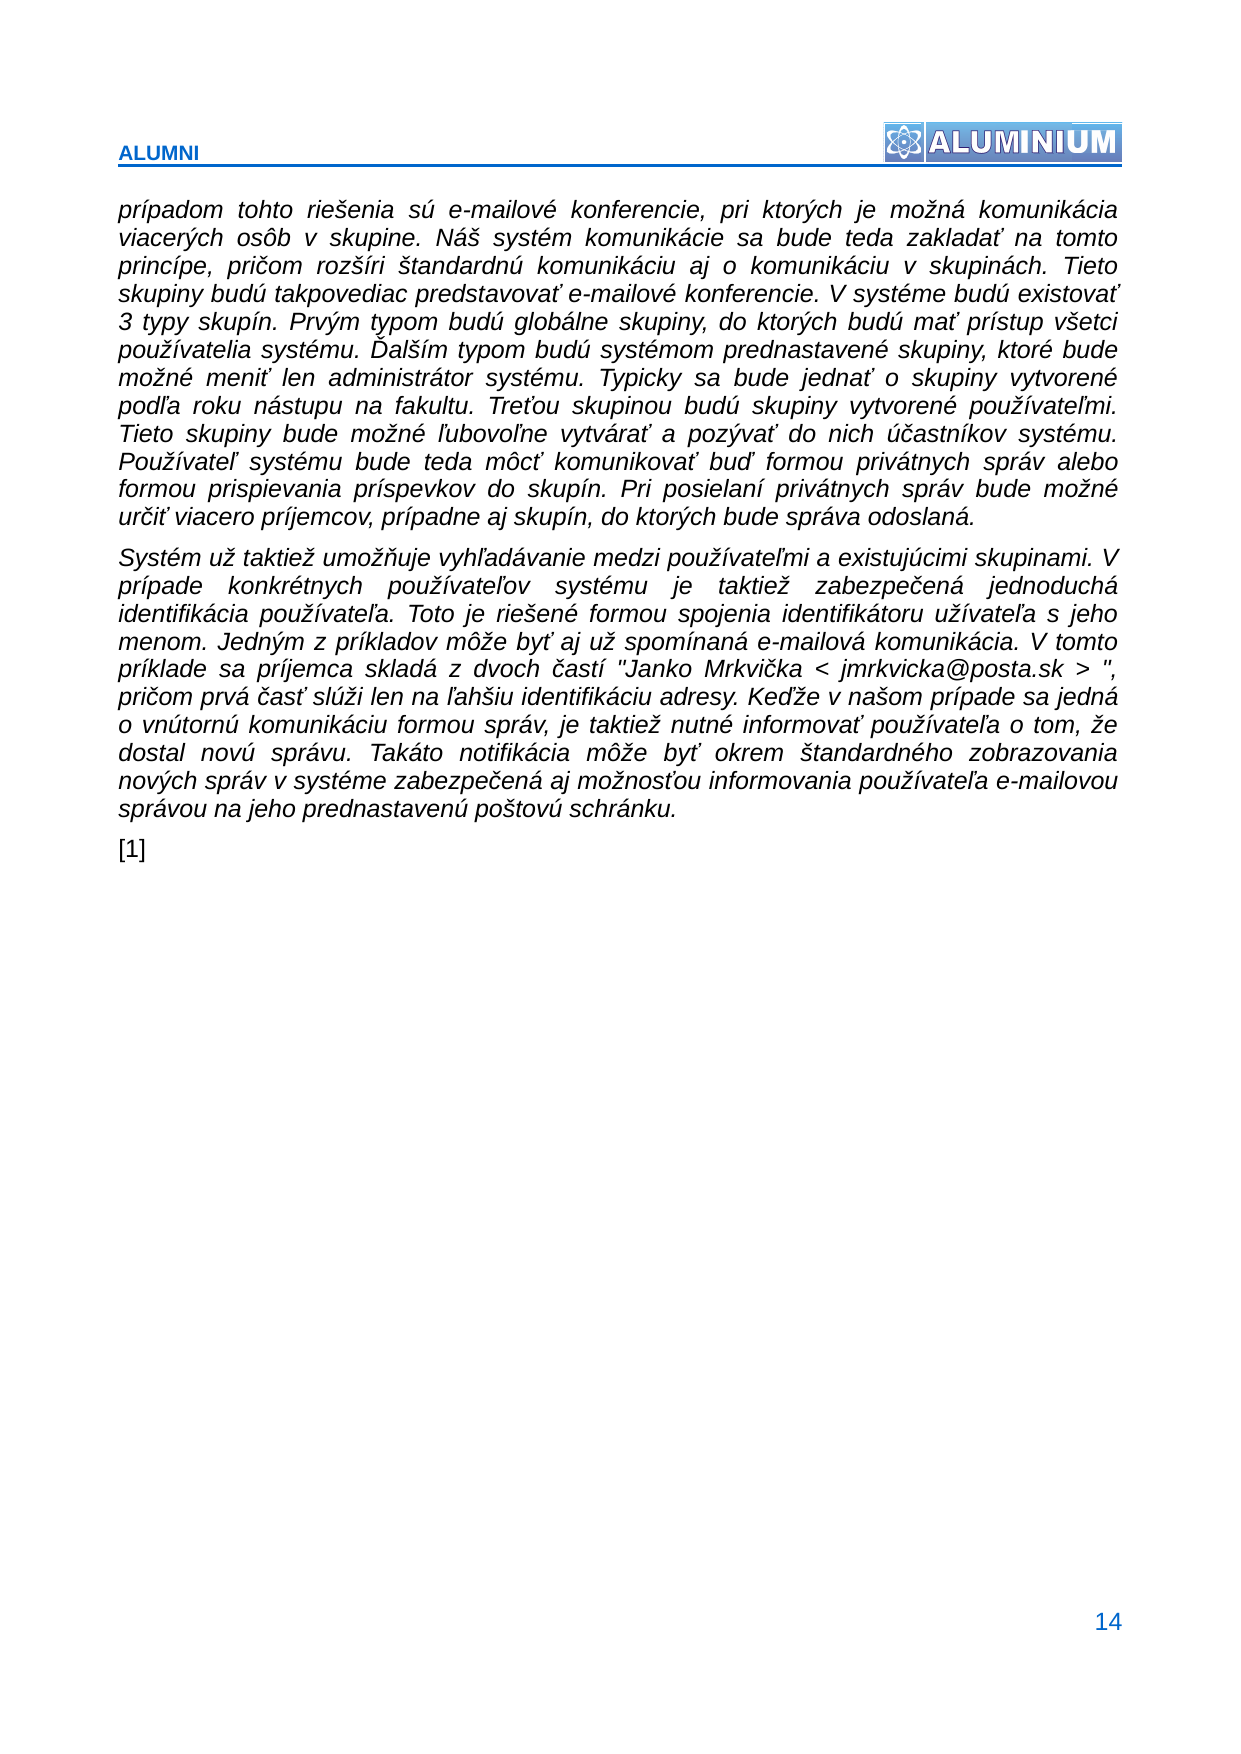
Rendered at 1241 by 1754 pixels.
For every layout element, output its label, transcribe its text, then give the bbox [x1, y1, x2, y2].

text [1] [118, 835, 1122, 863]
text Systém už taktiež umožňuje vyhľadávanie medzi používateľmi a existujúcimi skupinami. V prípade konkrétnych používateľov systému je taktiež zabezpečená jednoduchá identifikácia používateľa. Toto je riešené formou spojenia identifikátoru užívateľa s jeho menom. Jedným z príkladov môže byť aj už spomínaná e-mailová komunikácia. V tomto príklade sa príjemca skladá z dvoch častí "Janko Mrkvička < jmrkvicka@posta.sk > ", pričom prvá časť slúži len na ľahšiu identifikáciu adresy. Keďže v našom prípade sa jedná o vnútornú komunikáciu formou správ, je taktiež nutné informovať používateľa o tom, že dostal novú správu. Takáto notifikácia môže byť okrem štandardného zobrazovania nových správ v systéme zabezpečená aj možnosťou informovania používateľa e-mailovou správou na jeho prednastavenú poštovú schránku. [118, 544, 1122, 823]
text prípadom tohto riešenia sú e-mailové konferencie, pri ktorých je možná komunikácia viacerých osôb v skupine. Náš systém komunikácie sa bude teda zakladať na tomto princípe, pričom rozšíri štandardnú komunikáciu aj o komunikáciu v skupinách. Tieto skupiny budú takpovediac predstavovať e-mailové konferencie. V systéme budú existovať 3 typy skupín. Prvým typom budú globálne skupiny, do ktorých budú mať prístup všetci používatelia systému. Ďalším typom budú systémom prednastavené skupiny, ktoré bude možné meniť len administrátor systému. Typicky sa bude jednať o skupiny vytvorené podľa roku nástupu na fakultu. Treťou skupinou budú skupiny vytvorené používateľmi. Tieto skupiny bude možné ľubovoľne vytvárať a pozývať do nich účastníkov systému. Používateľ systému bude teda môcť komunikovať buď formou privátnych správ alebo formou prispievania príspevkov do skupín. Pri posielaní privátnych správ bude možné určiť viacero príjemcov, prípadne aj skupín, do ktorých bude správa odoslaná. [118, 196, 1122, 531]
